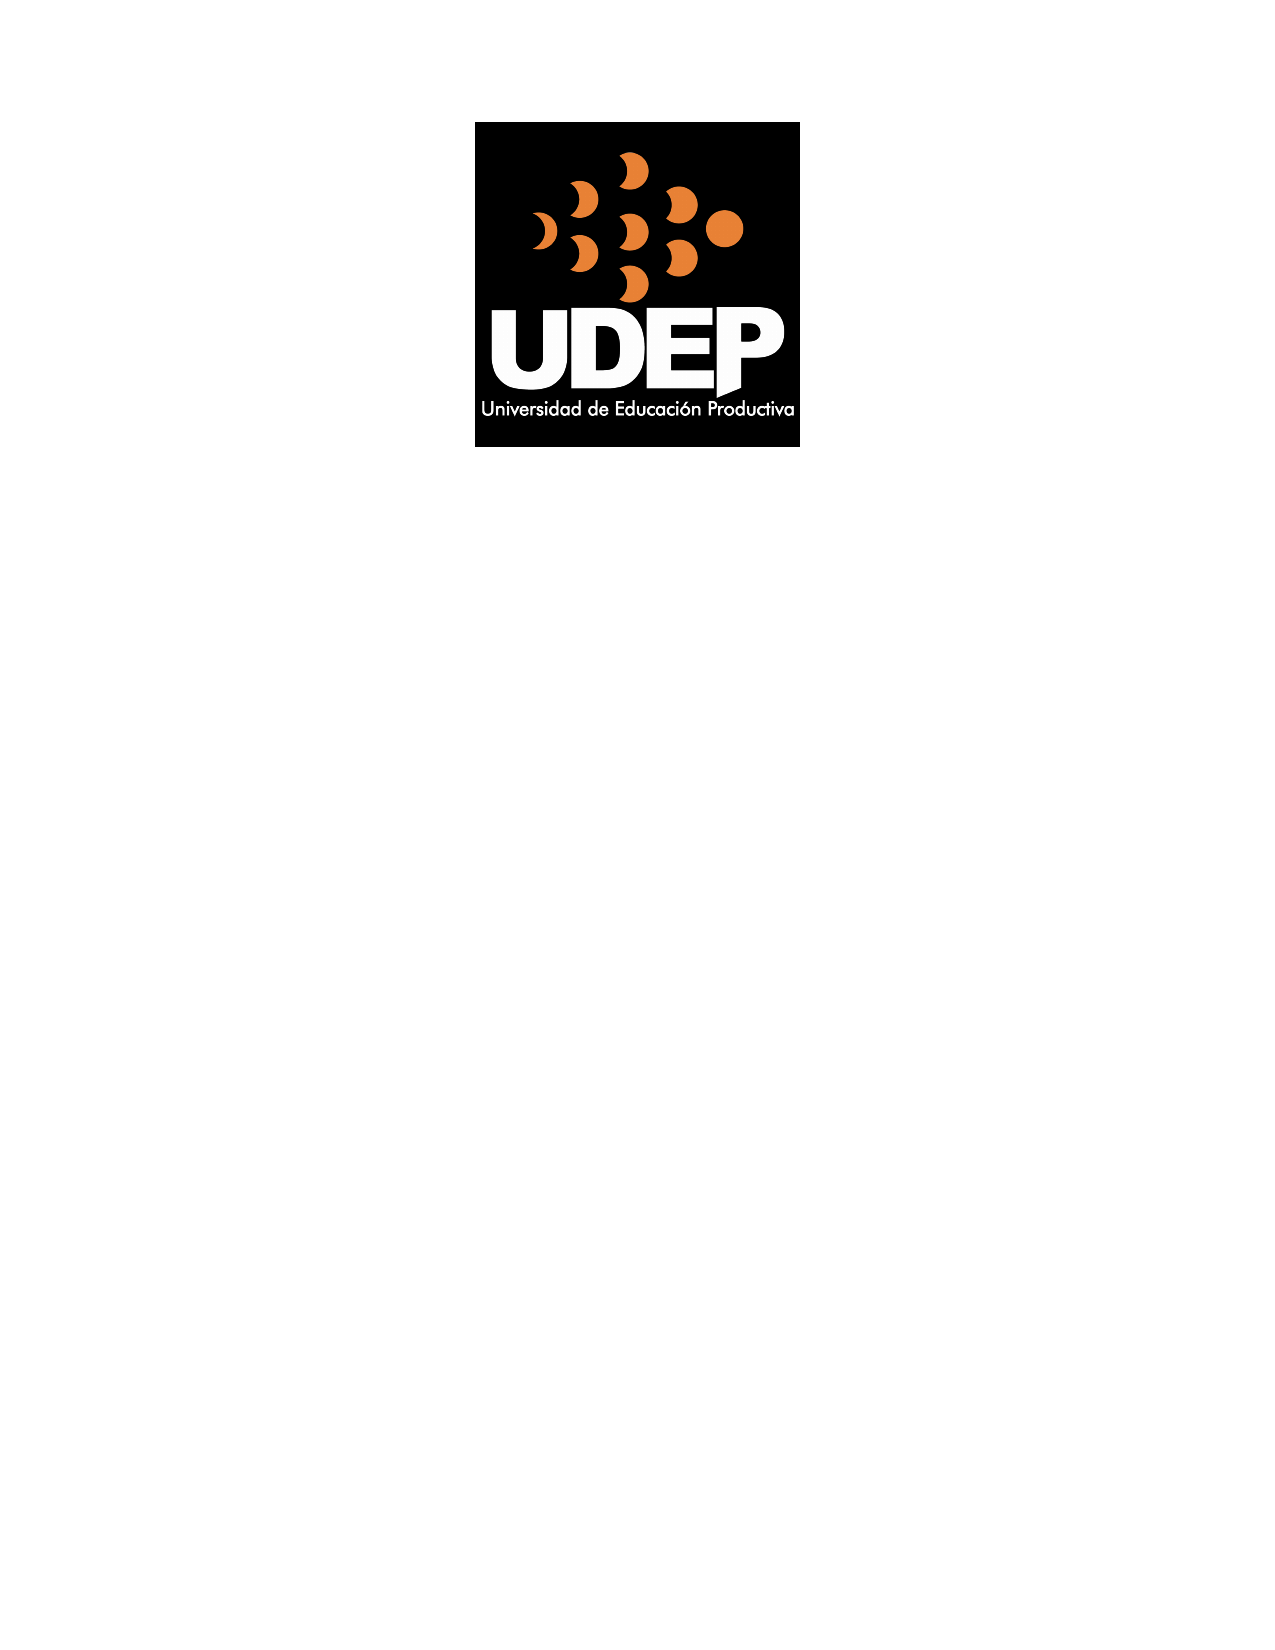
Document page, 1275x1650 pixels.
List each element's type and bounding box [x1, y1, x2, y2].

picture [475, 122, 800, 447]
